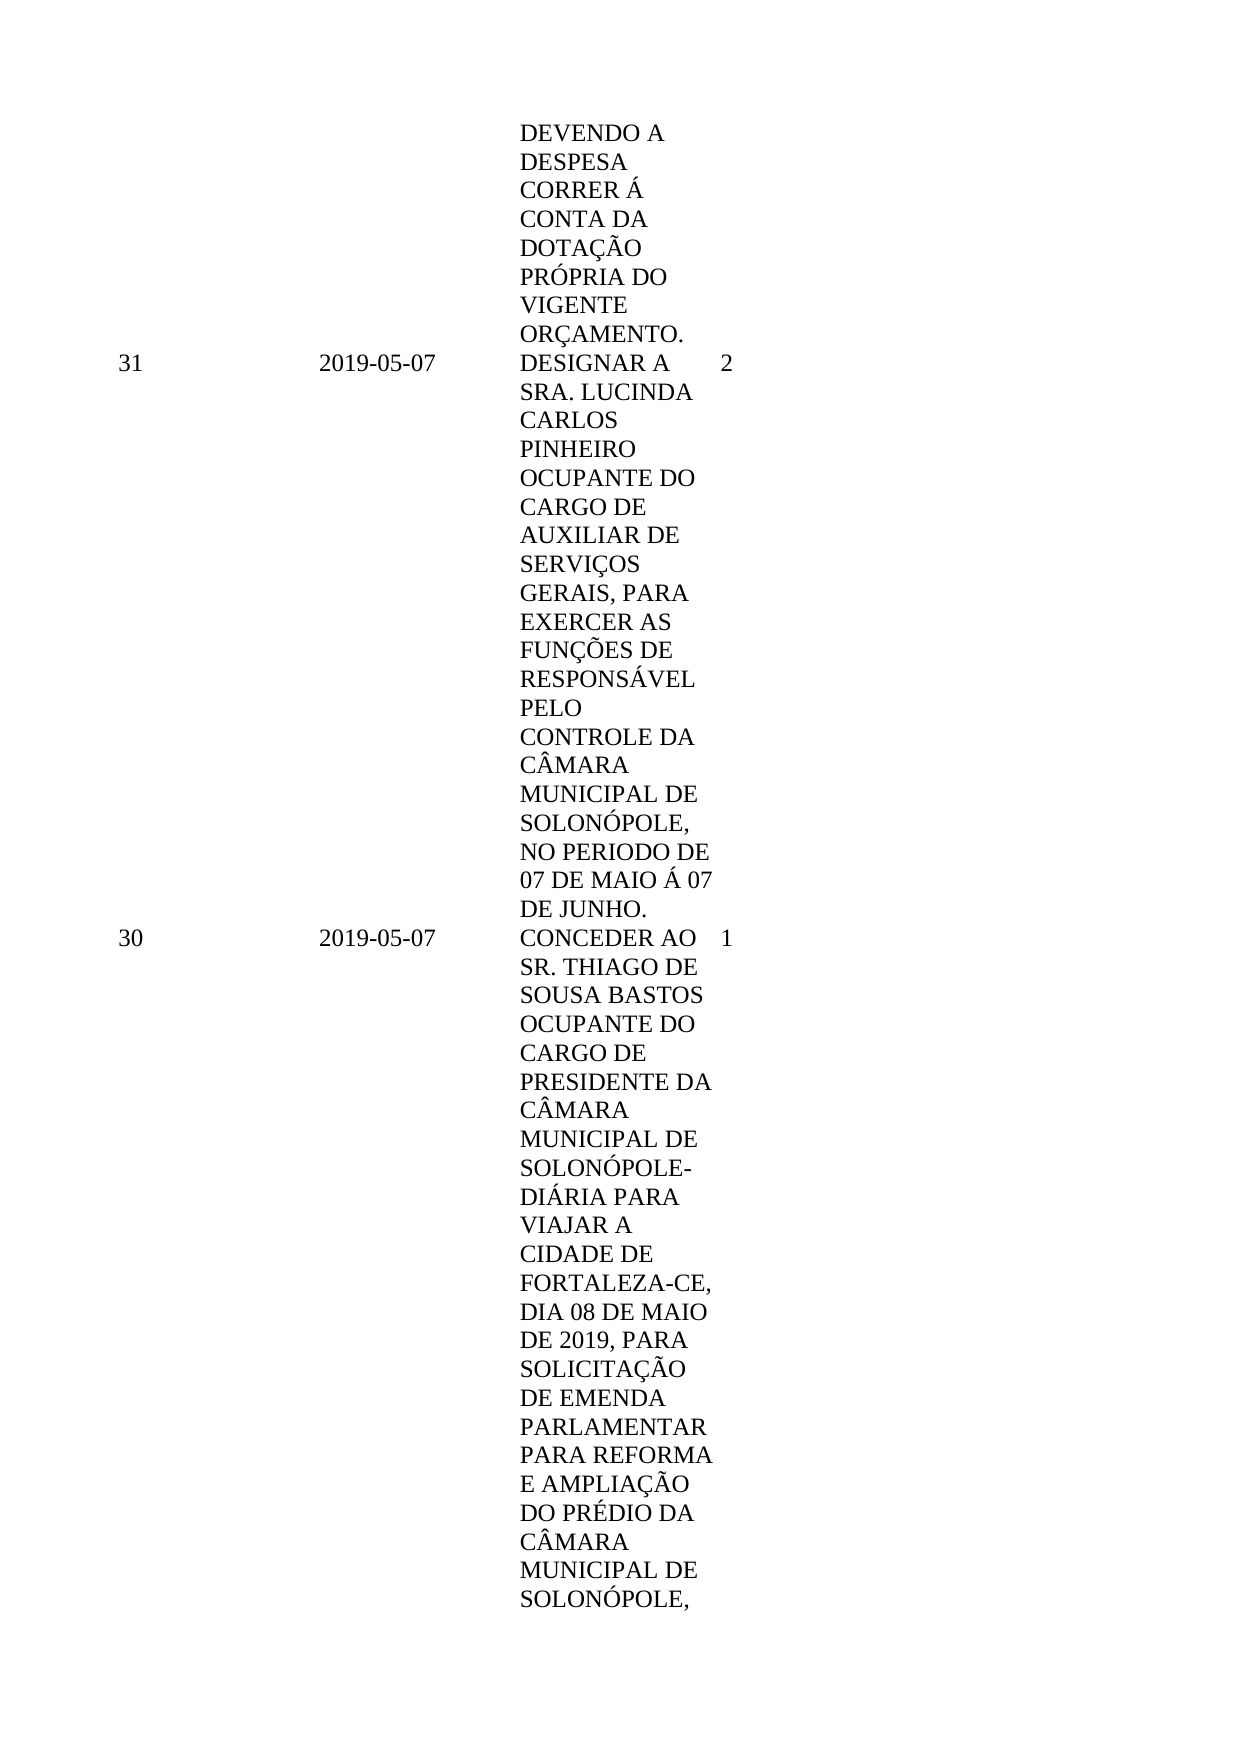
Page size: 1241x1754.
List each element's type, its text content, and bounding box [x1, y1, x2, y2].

table_cell [118, 118, 319, 348]
table_cell [921, 348, 1122, 923]
table_cell 31 [118, 348, 319, 923]
table_cell 30 [118, 923, 319, 1613]
table_cell DESIGNAR A SRA. LUCINDA CARLOS PINHEIRO OCUPANTE DO CARGO DE AUXILIAR DE SERVIÇOS GERAIS, PARA EXERCER AS FUNÇÕES DE RESPONSÁVEL PELO CONTROLE DA CÂMARA MUNICIPAL DE SOLONÓPOLE, NO PERIODO DE 07 DE MAIO Á 07 DE JUNHO. [520, 348, 720, 923]
table_cell [720, 118, 921, 348]
table_cell 2 [720, 348, 921, 923]
table_cell [921, 923, 1122, 1613]
table_cell CONCEDER AO SR. THIAGO DE SOUSA BASTOS OCUPANTE DO CARGO DE PRESIDENTE DA CÂMARA MUNICIPAL DE SOLONÓPOLE- DIÁRIA PARA VIAJAR A CIDADE DE FORTALEZA-CE, DIA 08 DE MAIO DE 2019, PARA SOLICITAÇÃO DE EMENDA PARLAMENTAR PARA REFORMA E AMPLIAÇÃO DO PRÉDIO DA CÂMARA MUNICIPAL DE SOLONÓPOLE, [520, 923, 720, 1613]
table_cell 1 [720, 923, 921, 1613]
table_cell [921, 118, 1122, 348]
table_cell 2019-05-07 [319, 923, 519, 1613]
table_cell 2019-05-07 [319, 348, 519, 923]
table_cell DEVENDO A DESPESA CORRER Á CONTA DA DOTAÇÃO PRÓPRIA DO VIGENTE ORÇAMENTO. [520, 118, 720, 348]
table_cell [319, 118, 519, 348]
